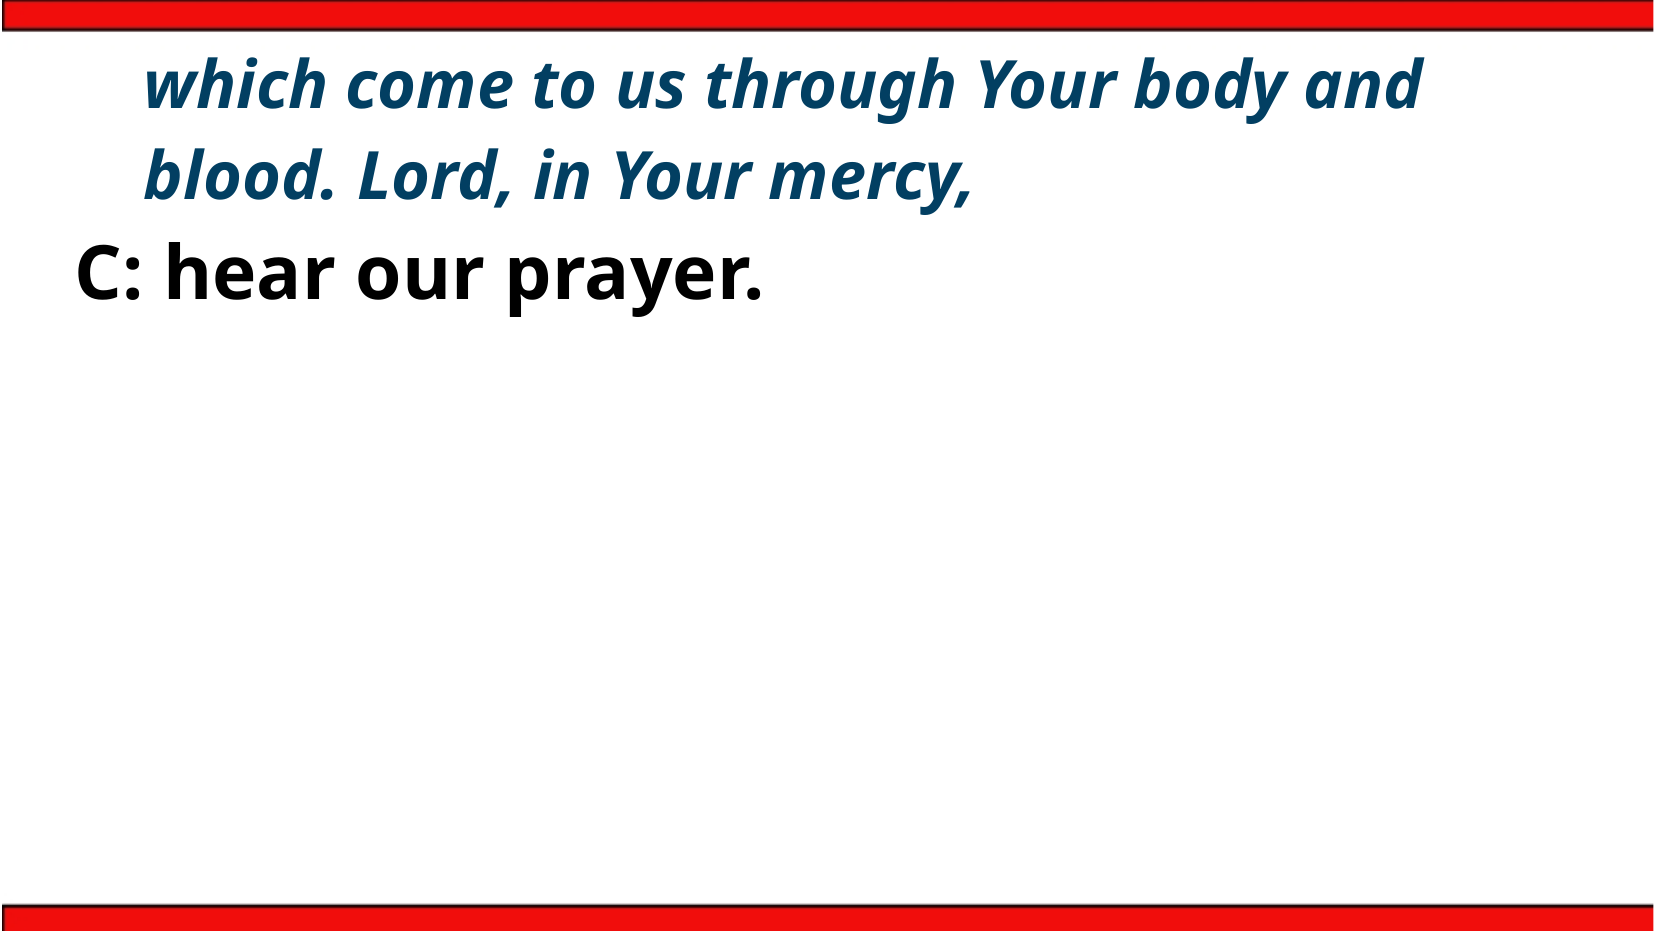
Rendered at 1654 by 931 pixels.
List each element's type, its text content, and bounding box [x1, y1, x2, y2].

picture [2, 0, 1654, 931]
text_box which come to us through Your body and blood. Lord, in Your mercy, C: hear our prayer. [60, 30, 1591, 323]
